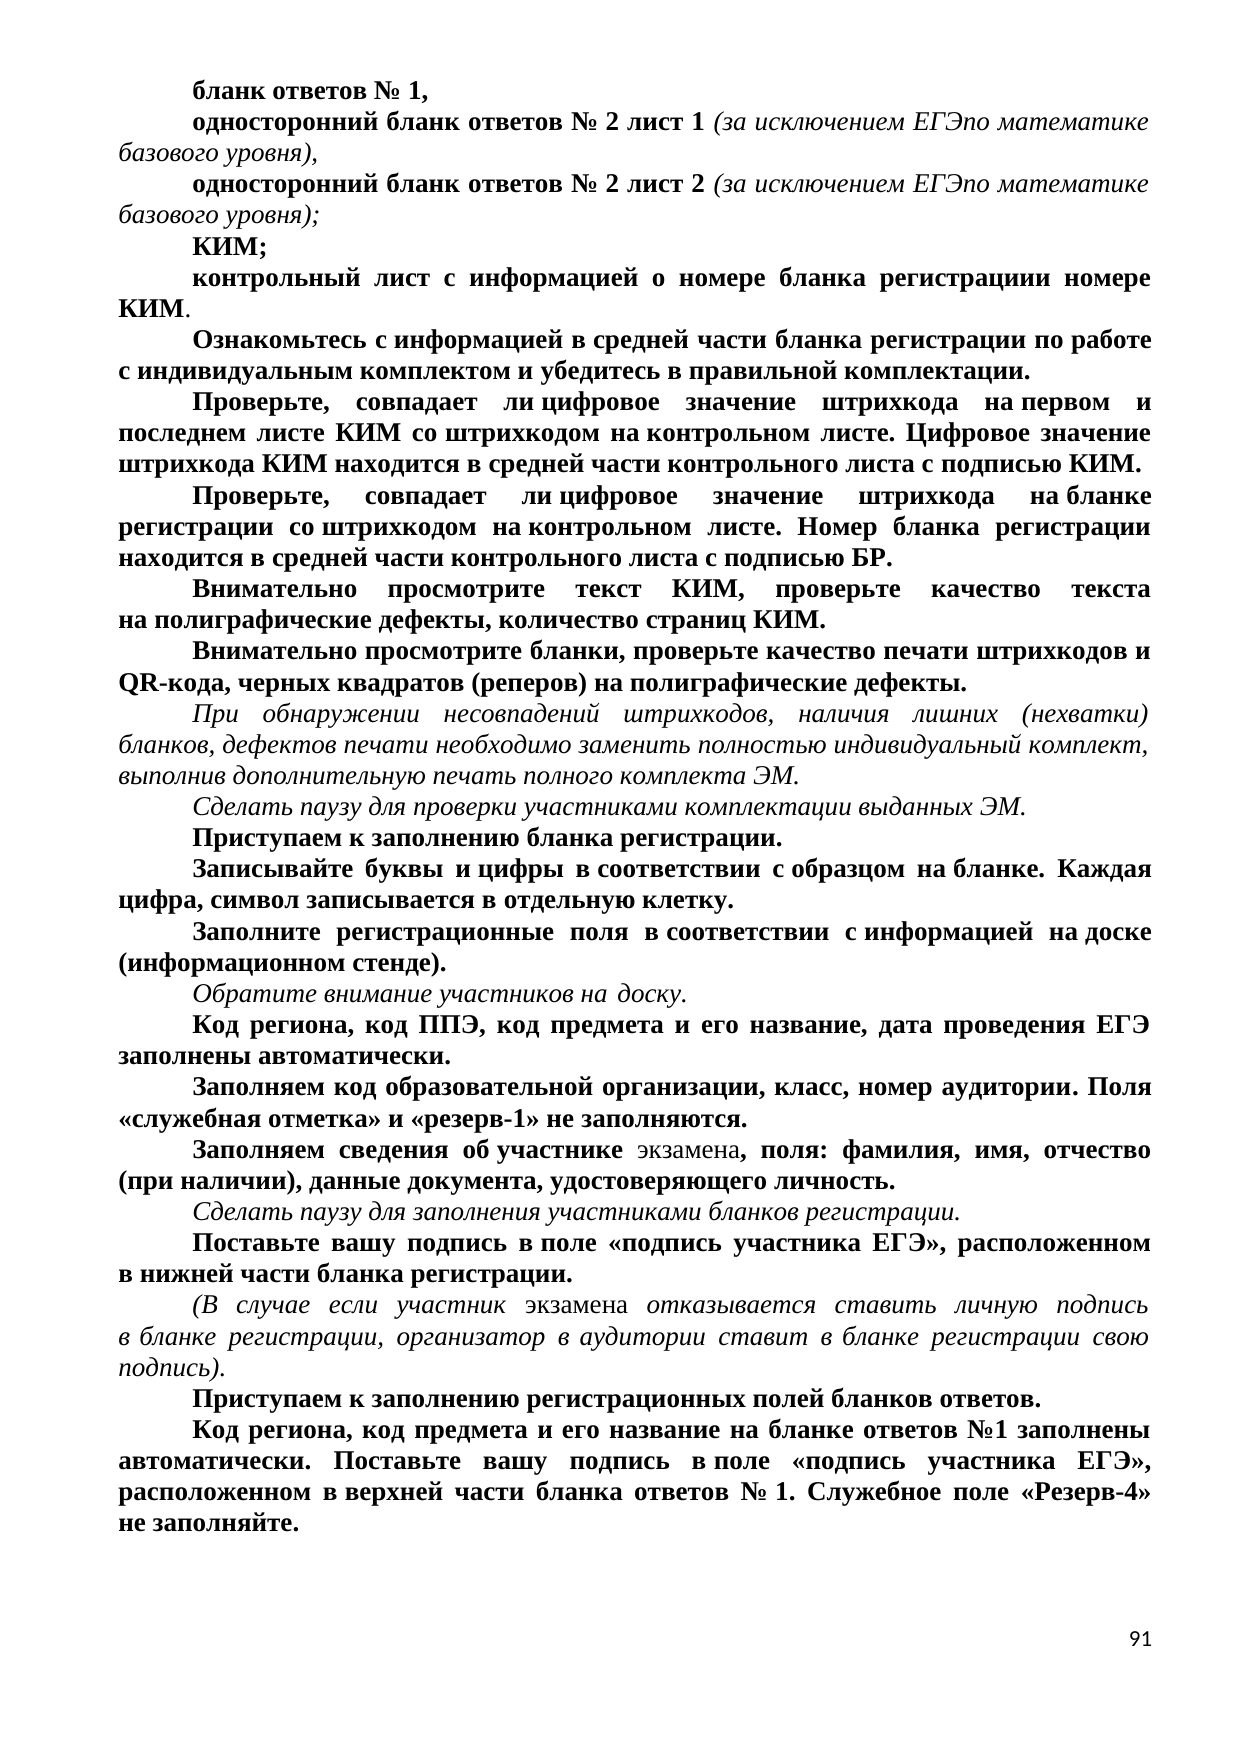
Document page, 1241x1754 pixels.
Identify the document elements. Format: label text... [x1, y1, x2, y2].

text Приступаем к заполнению регистрационных полей бланков ответов. [118, 1382, 1152, 1413]
text бланк ответов № 1, [118, 74, 1152, 105]
text При обнаружении несовпадений штрихкодов, наличия лишних (нехватки) бланков, дефектов печати необходимо заменить полностью индивидуальный комплект, выполнив дополнительную печать полного комплекта ЭМ. [118, 697, 1152, 790]
text контрольный лист с информацией о номере бланка регистрациии номере КИМ. [118, 261, 1152, 323]
text Обратите внимание участников на доску. [118, 977, 1152, 1008]
text Приступаем к заполнению бланка регистрации. [118, 821, 1152, 852]
text Проверьте, совпадает ли цифровое значение штрихкода на бланке регистрации со штрихкодом на контрольном листе. Номер бланка регистрации находится в средней части контрольного листа с подписью БР. [118, 479, 1152, 572]
text Внимательно просмотрите бланки, проверьте качество печати штрихкодов и QR-кода, черных квадратов (реперов) на полиграфические дефекты. [118, 634, 1152, 697]
text односторонний бланк ответов № 2 лист 2 (за исключением ЕГЭпо математике базового уровня); [118, 167, 1152, 229]
text Заполняем сведения об участнике экзамена, поля: фамилия, имя, отчество (при наличии), данные документа, удостоверяющего личность. [118, 1133, 1152, 1195]
text Сделать паузу для заполнения участниками бланков регистрации. [118, 1195, 1152, 1226]
text Код региона, код ППЭ, код предмета и его название, дата проведения ЕГЭ заполнены автоматически. [118, 1008, 1152, 1071]
text Внимательно просмотрите текст КИМ, проверьте качество текста на полиграфические дефекты, количество страниц КИМ. [118, 572, 1152, 634]
text КИМ; [118, 229, 1152, 261]
text Код региона, код предмета и его название на бланке ответов №1 заполнены автоматически. Поставьте вашу подпись в поле «подпись участника ЕГЭ», расположенном в верхней части бланка ответов № 1. Служебное поле «Резерв-4» не заполняйте. [118, 1413, 1152, 1538]
text (В случае если участник экзамена отказывается ставить личную подпись в бланке регистрации, организатор в аудитории ставит в бланке регистрации свою подпись). [118, 1288, 1152, 1382]
text Заполните регистрационные поля в соответствии с информацией на доске (информационном стенде). [118, 915, 1152, 977]
text Ознакомьтесь с информацией в средней части бланка регистрации по работе с индивидуальным комплектом и убедитесь в правильной комплектации. [118, 323, 1152, 385]
text односторонний бланк ответов № 2 лист 1 (за исключением ЕГЭпо математике базового уровня), [118, 105, 1152, 167]
text Поставьте вашу подпись в поле «подпись участника ЕГЭ», расположенном в нижней части бланка регистрации. [118, 1226, 1152, 1288]
text Проверьте, совпадает ли цифровое значение штрихкода на первом и последнем листе КИМ со штрихкодом на контрольном листе. Цифровое значение штрихкода КИМ находится в средней части контрольного листа с подписью КИМ. [118, 385, 1152, 479]
text Заполняем код образовательной организации, класс, номер аудитории. Поля «служебная отметка» и «резерв-1» не заполняются. [118, 1071, 1152, 1133]
text Сделать паузу для проверки участниками комплектации выданных ЭМ. [118, 790, 1152, 821]
text Записывайте буквы и цифры в соответствии с образцом на бланке. Каждая цифра, символ записывается в отдельную клетку. [118, 852, 1152, 915]
